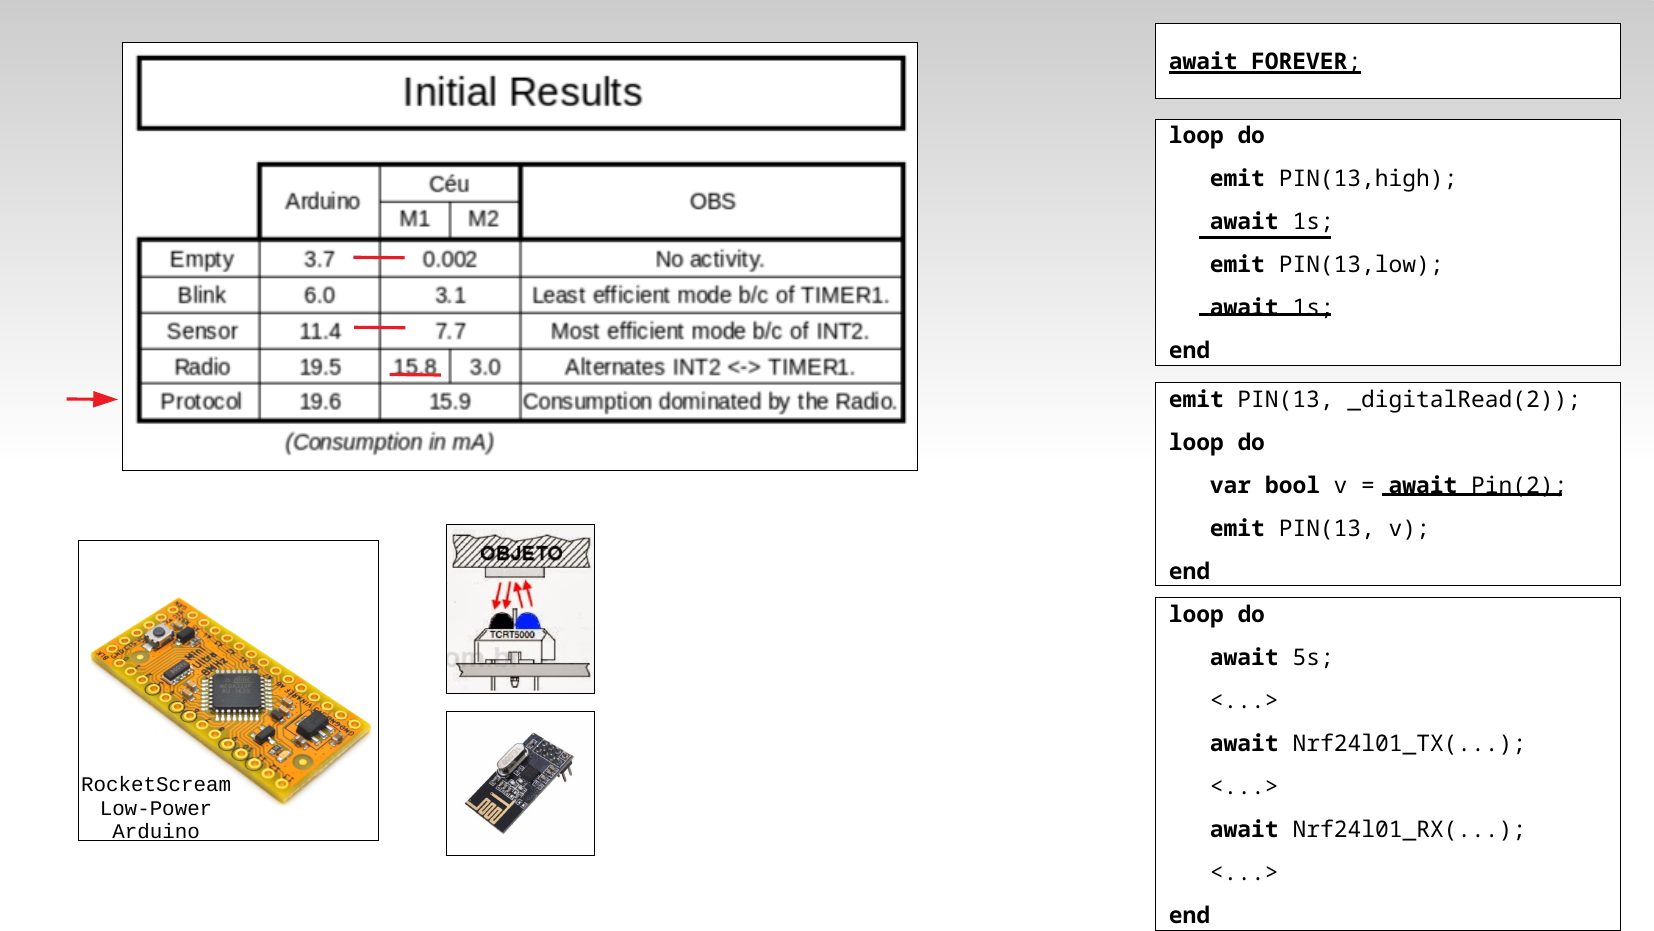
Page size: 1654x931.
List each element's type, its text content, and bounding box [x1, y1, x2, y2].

text_box loop do await 5s; <...> await Nrf24l01_TX(...); <...> await Nrf24l01_RX(...); <...> end [1155, 609, 1621, 919]
text_box emit PIN(13, _digitalRead(2)); loop do var bool v = await Pin(2); emit PIN(13, v); end [1155, 384, 1621, 584]
text_box RocketScream Low-Power Arduino [40, 767, 272, 833]
picture [446, 524, 595, 694]
picture [78, 540, 379, 841]
text_box await FOREVER; [1155, 23, 1621, 99]
text_box loop do emit PIN(13,high); await 1s; emit PIN(13,low); await 1s; end [1155, 123, 1621, 362]
picture [446, 710, 595, 856]
picture [122, 42, 918, 471]
